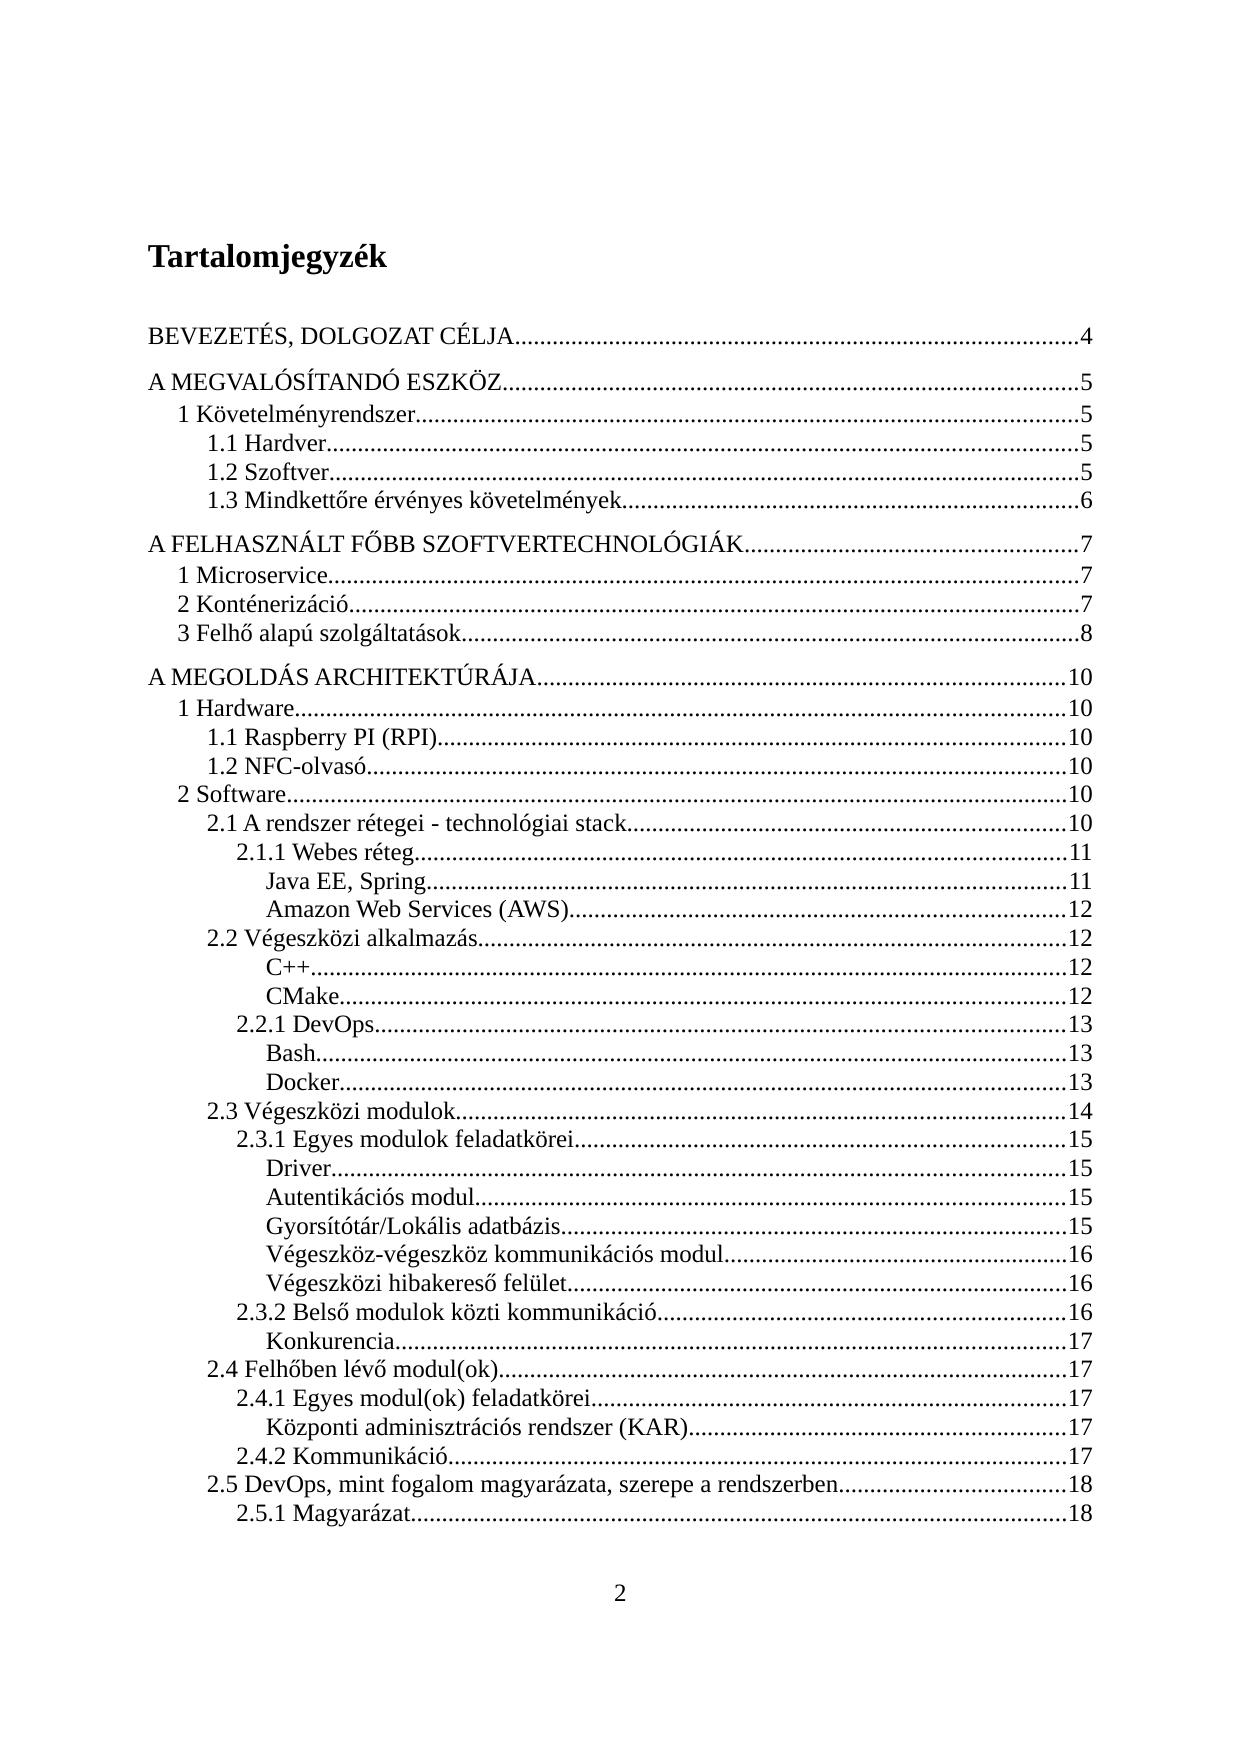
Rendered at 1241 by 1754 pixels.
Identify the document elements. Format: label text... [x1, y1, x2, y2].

text 2.3.1 Egyes modulok feladatkörei 15 [236, 1124, 1093, 1153]
text Driver 15 [266, 1153, 1093, 1182]
subtitle Tartalomjegyzék [148, 236, 1093, 274]
text 2.4.1 Egyes modul(ok) feladatkörei 17 [236, 1383, 1093, 1412]
text 1.1 Hardver 5 [207, 428, 1093, 457]
text 2.4 Felhőben lévő modul(ok) 17 [207, 1354, 1093, 1383]
text Konkurencia 17 [266, 1326, 1093, 1354]
text Bash 13 [266, 1038, 1093, 1067]
text A MEGOLDÁS ARCHITEKTÚRÁJA 10 [148, 662, 1093, 690]
text Gyorsítótár/Lokális adatbázis 15 [266, 1211, 1093, 1239]
text 2 Konténerizáció 7 [177, 589, 1093, 618]
text 1.1 Raspberry PI (RPI) 10 [207, 722, 1093, 751]
text Java EE, Spring 11 [266, 866, 1093, 894]
text 1 Microservice 7 [177, 561, 1093, 589]
text Központi adminisztrációs rendszer (KAR) 17 [266, 1412, 1093, 1441]
text 2.3 Végeszközi modulok 14 [207, 1096, 1093, 1124]
text BEVEZETÉS, DOLGOZAT CÉLJA 4 [148, 321, 1093, 350]
text 2.1.1 Webes réteg 11 [236, 837, 1093, 866]
text 2.5 DevOps, mint fogalom magyarázata, szerepe a rendszerben 18 [207, 1469, 1093, 1498]
text 2.4.2 Kommunikáció 17 [236, 1441, 1093, 1469]
text 1.2 Szoftver 5 [207, 457, 1093, 485]
text 1.2 NFC-olvasó 10 [207, 751, 1093, 779]
text C++ 12 [266, 952, 1093, 981]
text Docker 13 [266, 1067, 1093, 1096]
text Amazon Web Services (AWS) 12 [266, 894, 1093, 923]
text Végeszköz-végeszköz kommunikációs modul 16 [266, 1239, 1093, 1268]
text Végeszközi hibakereső felület 16 [266, 1268, 1093, 1297]
text 1 Követelményrendszer 5 [177, 399, 1093, 428]
text 2 Software 10 [177, 779, 1093, 808]
text 3 Felhő alapú szolgáltatások 8 [177, 618, 1093, 647]
text 2.2 Végeszközi alkalmazás 12 [207, 923, 1093, 952]
text CMake 12 [266, 981, 1093, 1009]
text 2.3.2 Belső modulok közti kommunikáció 16 [236, 1297, 1093, 1326]
text 1 Hardware 10 [177, 693, 1093, 722]
text 2.5.1 Magyarázat 18 [236, 1498, 1093, 1527]
text 2.2.1 DevOps 13 [236, 1009, 1093, 1038]
text 1.3 Mindkettőre érvényes követelmények 6 [207, 485, 1093, 514]
text Autentikációs modul 15 [266, 1182, 1093, 1211]
text A MEGVALÓSÍTANDÓ ESZKÖZ 5 [148, 367, 1093, 396]
text 2.1 A rendszer rétegei - technológiai stack 10 [207, 808, 1093, 837]
text A FELHASZNÁLT FŐBB SZOFTVERTECHNOLÓGIÁK 7 [148, 529, 1093, 558]
